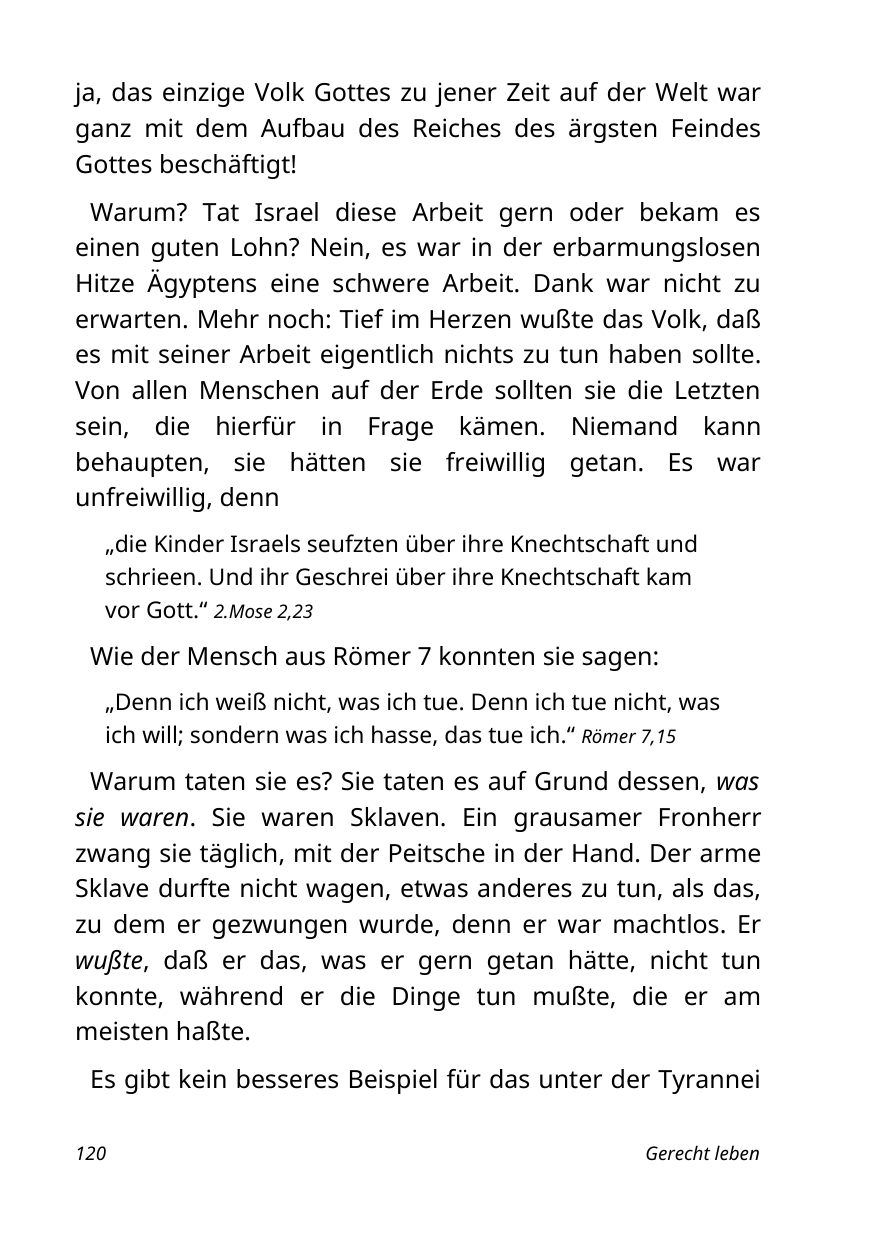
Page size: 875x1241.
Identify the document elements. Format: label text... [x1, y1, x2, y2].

text Es gibt kein besseres Beispiel für das unter der Tyrannei [75, 1062, 762, 1096]
text „Denn ich weiß nicht, was ich tue. Denn ich tue nicht, was ich will; sondern was ich hasse, das tue ich.“ Römer 7,15 [105, 686, 732, 750]
text ja, das einzige Volk Gottes zu jener Zeit auf der Welt war ganz mit dem Aufbau des Reiches des ärgsten Feindes Gottes beschäftigt! [75, 75, 762, 181]
text Warum taten sie es? Sie taten es auf Grund dessen, was sie waren. Sie waren Sklaven. Ein grausamer Fronherr zwang sie täglich, mit der Peitsche in der Hand. Der arme Sklave durfte nicht wagen, etwas anderes zu tun, als das, zu dem er gezwungen wurde, denn er war machtlos. Er wußte, daß er das, was er gern getan hätte, nicht tun konnte, während er die Dinge tun mußte, die er am meisten haßte. [75, 764, 762, 1048]
text Wie der Mensch aus Römer 7 konnten sie sagen: [75, 638, 762, 672]
text Warum? Tat Israel diese Arbeit gern oder bekam es einen guten Lohn? Nein, es war in der erbarmungslosen Hitze Ägyptens eine schwere Arbeit. Dank war nicht zu erwarten. Mehr noch: Tief im Herzen wußte das Volk, daß es mit seiner Arbeit eigentlich nichts zu tun haben sollte. Von allen Menschen auf der Erde sollten sie die Letzten sein, die hierfür in Frage kämen. Niemand kann behaupten, sie hätten sie freiwillig getan. Es war unfreiwillig, denn [75, 194, 762, 514]
text „die Kinder Israels seufzten über ihre Knechtschaft und schrieen. Und ihr Geschrei über ihre Knechtschaft kam vor Gott.“ 2.Mose 2,23 [105, 528, 732, 625]
